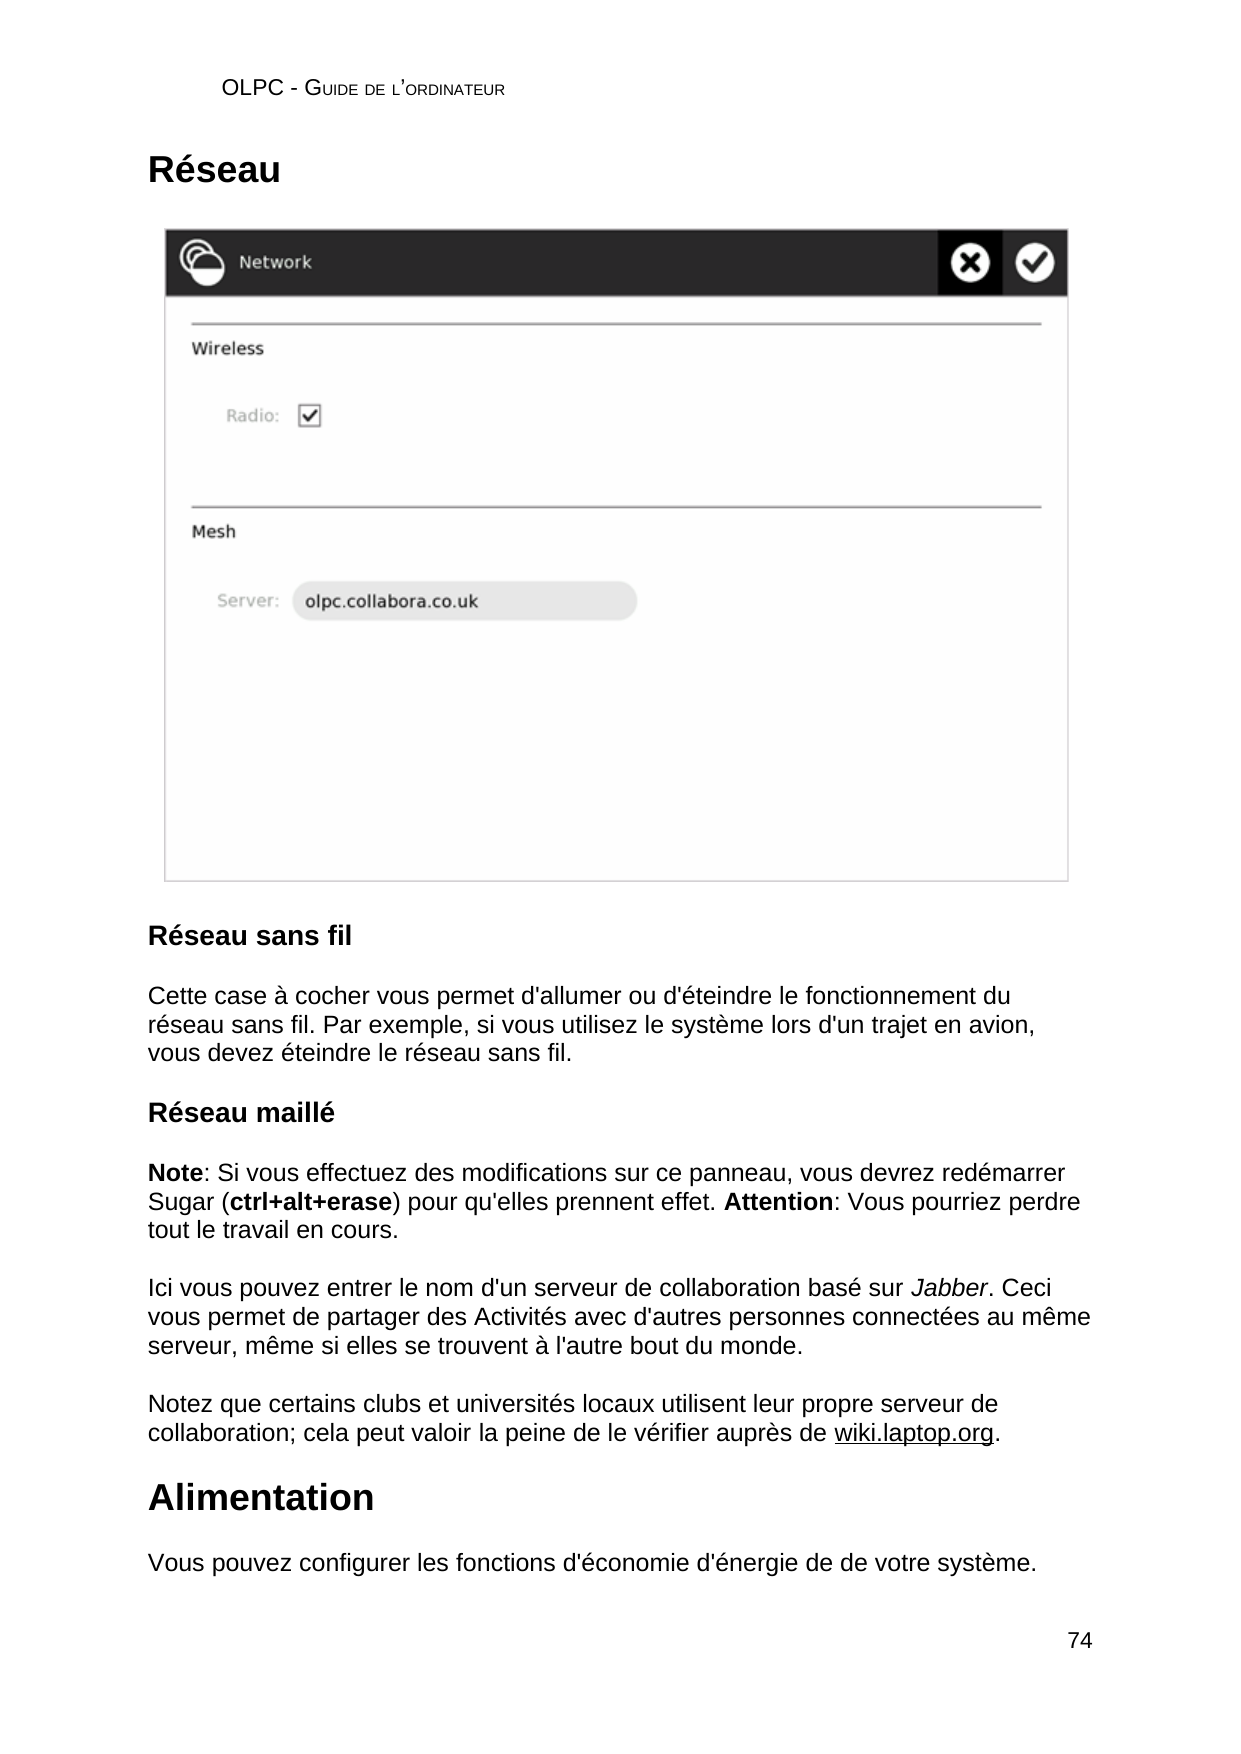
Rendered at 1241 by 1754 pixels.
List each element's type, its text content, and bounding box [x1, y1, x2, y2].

text Ici vous pouvez entrer le nom d'un serveur de collaboration basé sur Jabber. Ceci vous permet de partager des Activités avec d'autres personnes connectées au même serveur, même si elles se trouvent à l'autre bout du monde. [148, 1273, 1092, 1359]
text Notez que certains clubs et universités locaux utilisent leur propre serveur de collaboration; cela peut valoir la peine de le vérifier auprès de wiki.laptop.org. [148, 1389, 1092, 1446]
text Réseau maillé [148, 1096, 1092, 1129]
text Vous pouvez configurer les fonctions d'économie d'énergie de de votre système. [148, 1548, 1092, 1576]
text Cette case à cocher vous permet d'allumer ou d'éteindre le fonctionnement du réseau sans fil. Par exemple, si vous utilisez le système lors d'un trajet en avion, vous devez éteindre le réseau sans fil. [148, 981, 1092, 1067]
text Alimentation [148, 1475, 1092, 1518]
text Réseau sans fil [148, 919, 1092, 952]
text Réseau [148, 148, 1092, 191]
text Note: Si vous effectuez des modifications sur ce panneau, vous devrez redémarrer Sugar (ctrl+alt+erase) pour qu'elles prennent effet. Attention: Vous pourriez perdre tout le travail en cours. [148, 1158, 1092, 1244]
picture [164, 228, 1069, 882]
